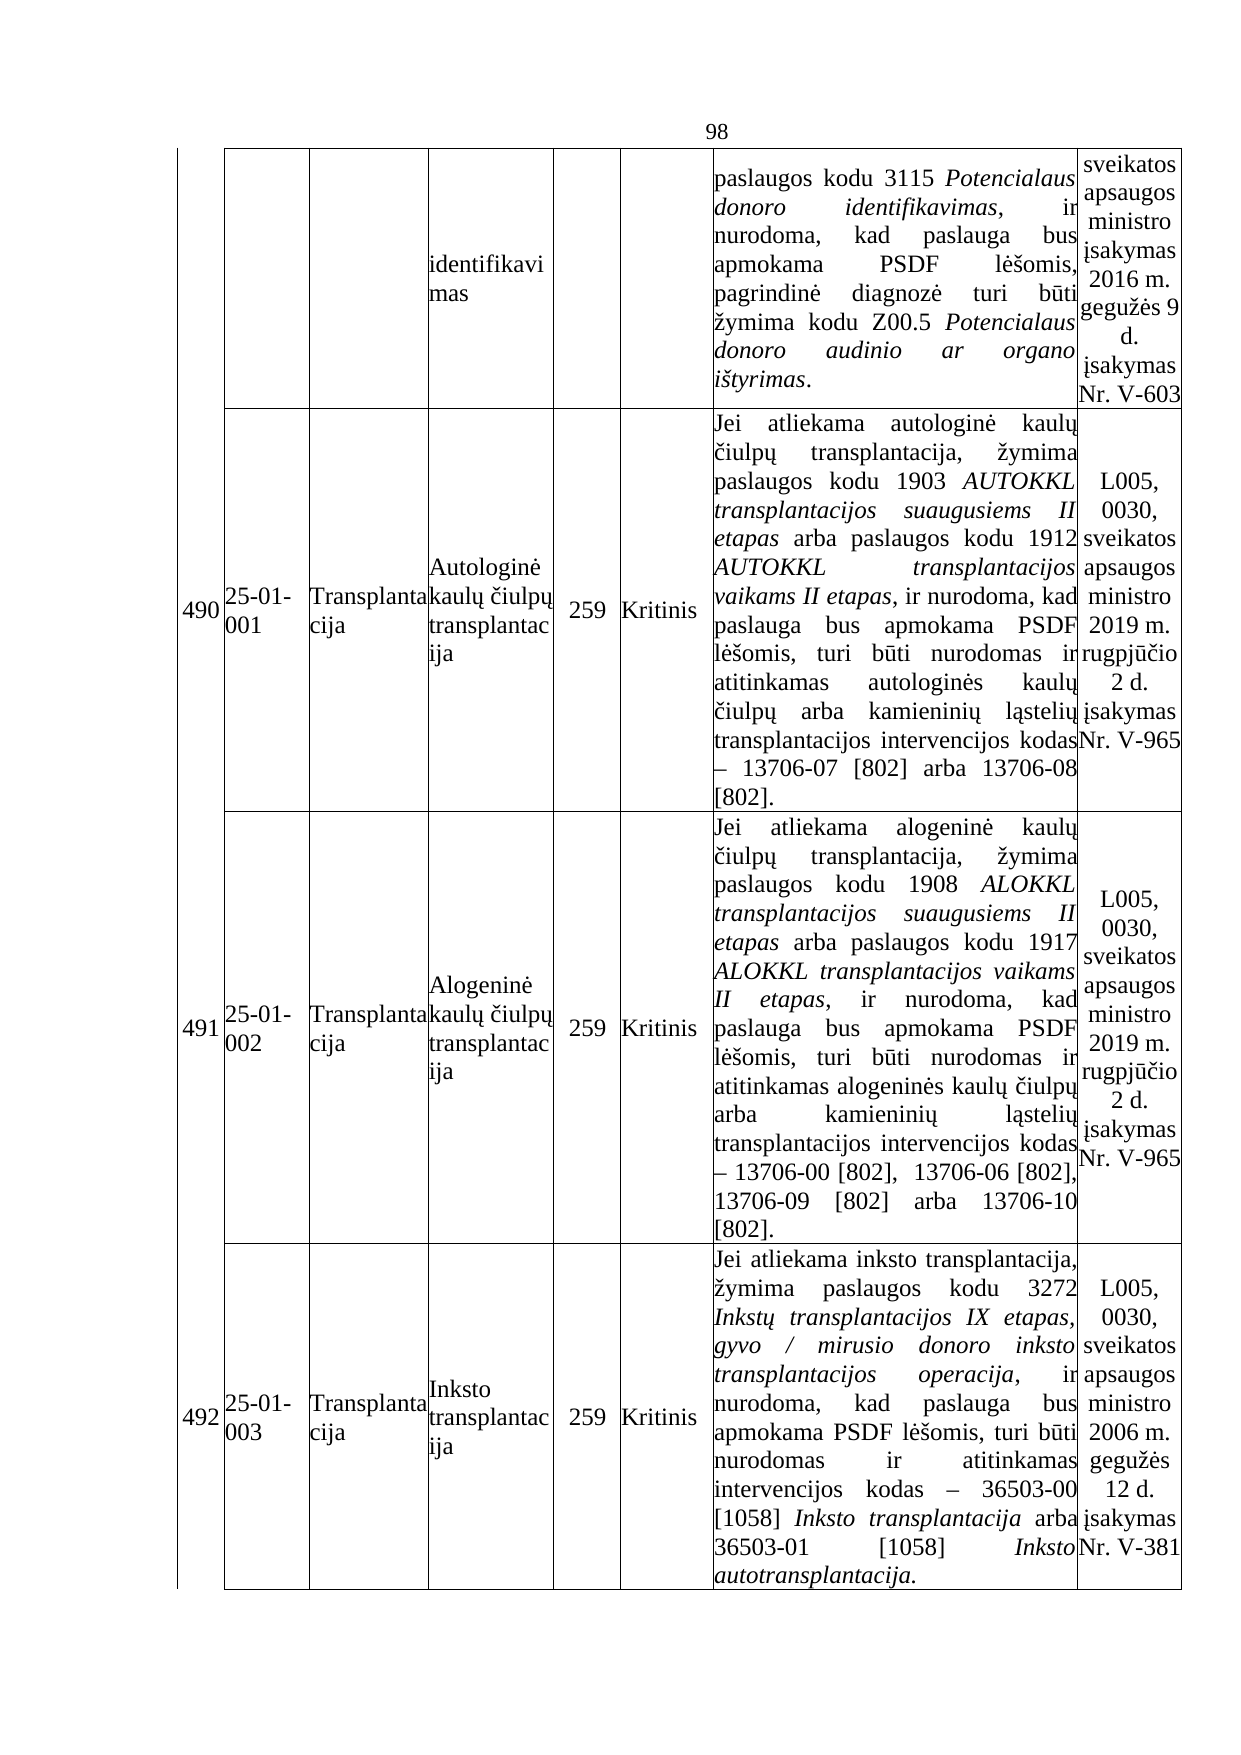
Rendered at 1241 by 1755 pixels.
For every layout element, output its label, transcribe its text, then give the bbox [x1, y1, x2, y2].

table_cell 259 [554, 812, 620, 1243]
table_cell Transplantacija [310, 1244, 428, 1589]
table_cell L005, 0030, sveikatos apsaugos ministro 2006 m. gegužės 12 d. įsakymas Nr. V-381 [1078, 1244, 1181, 1589]
table_cell 490 [178, 408, 224, 811]
table_cell Inksto transplantacija [429, 1244, 553, 1589]
table_cell 25-01-002 [225, 812, 309, 1243]
table_cell Autologinė kaulų čiulpų transplantacija [429, 409, 553, 811]
table_cell [178, 148, 224, 407]
table_cell Jei atliekama alogeninė kaulų čiulpų transplantacija, žymima paslaugos kodu 1908 ALOKKL transplantacijos suaugusiems II etapas arba paslaugos kodu 1917 ALOKKL transplantacijos vaikams II etapas, ir nurodoma, kad paslauga bus apmokama PSDF lėšomis, turi būti nurodomas ir atitinkamas alogeninės kaulų čiulpų arba kamieninių ląstelių transplantacijos intervencijos kodas – 13706-00 [802], 13706-06 [802], 13706-09 [802] arba 13706-10 [802]. [714, 812, 1077, 1243]
table_cell L005, 0030, sveikatos apsaugos ministro 2019 m. rugpjūčio 2 d. įsakymas Nr. V-965 [1078, 409, 1181, 811]
table_cell Kritinis [621, 1244, 713, 1589]
table_cell Kritinis [621, 812, 713, 1243]
table_cell 491 [178, 811, 224, 1243]
table_cell 259 [554, 409, 620, 811]
table_cell [310, 149, 428, 407]
table_cell Kritinis [621, 409, 713, 811]
table_cell 259 [554, 1244, 620, 1589]
table_cell Transplantacija [310, 409, 428, 811]
table_cell L005, 0030, sveikatos apsaugos ministro 2019 m. rugpjūčio 2 d. įsakymas Nr. V-965 [1078, 812, 1181, 1243]
table_cell sveikatos apsaugos ministro įsakymas 2016 m. gegužės 9 d. įsakymas Nr. V-603 [1078, 149, 1181, 407]
table_cell paslaugos kodu 3115 Potencialaus donoro identifikavimas, ir nurodoma, kad paslauga bus apmokama PSDF lėšomis, pagrindinė diagnozė turi būti žymima kodu Z00.5 Potencialaus donoro audinio ar organo ištyrimas. [714, 149, 1077, 407]
table_cell Transplantacija [310, 812, 428, 1243]
table_cell Alogeninė kaulų čiulpų transplantacija [429, 812, 553, 1243]
table_cell 25-01-001 [225, 409, 309, 811]
table_cell identifikavimas [429, 149, 553, 407]
table_cell Jei atliekama autologinė kaulų čiulpų transplantacija, žymima paslaugos kodu 1903 AUTOKKL transplantacijos suaugusiems II etapas arba paslaugos kodu 1912 AUTOKKL transplantacijos vaikams II etapas, ir nurodoma, kad paslauga bus apmokama PSDF lėšomis, turi būti nurodomas ir atitinkamas autologinės kaulų čiulpų arba kamieninių ląstelių transplantacijos intervencijos kodas – 13706-07 [802] arba 13706-08 [802]. [714, 409, 1077, 811]
table_cell [225, 149, 309, 407]
table_cell [621, 149, 713, 407]
table_cell Jei atliekama inksto transplantacija, žymima paslaugos kodu 3272 Inkstų transplantacijos IX etapas, gyvo / mirusio donoro inksto transplantacijos operacija, ir nurodoma, kad paslauga bus apmokama PSDF lėšomis, turi būti nurodomas ir atitinkamas intervencijos kodas – 36503-00 [1058] Inksto transplantacija arba 36503-01 [1058] Inksto autotransplantacija. [714, 1244, 1077, 1589]
table_cell [554, 149, 620, 407]
table_cell 492 [178, 1243, 224, 1589]
table_cell 25-01-003 [225, 1244, 309, 1589]
